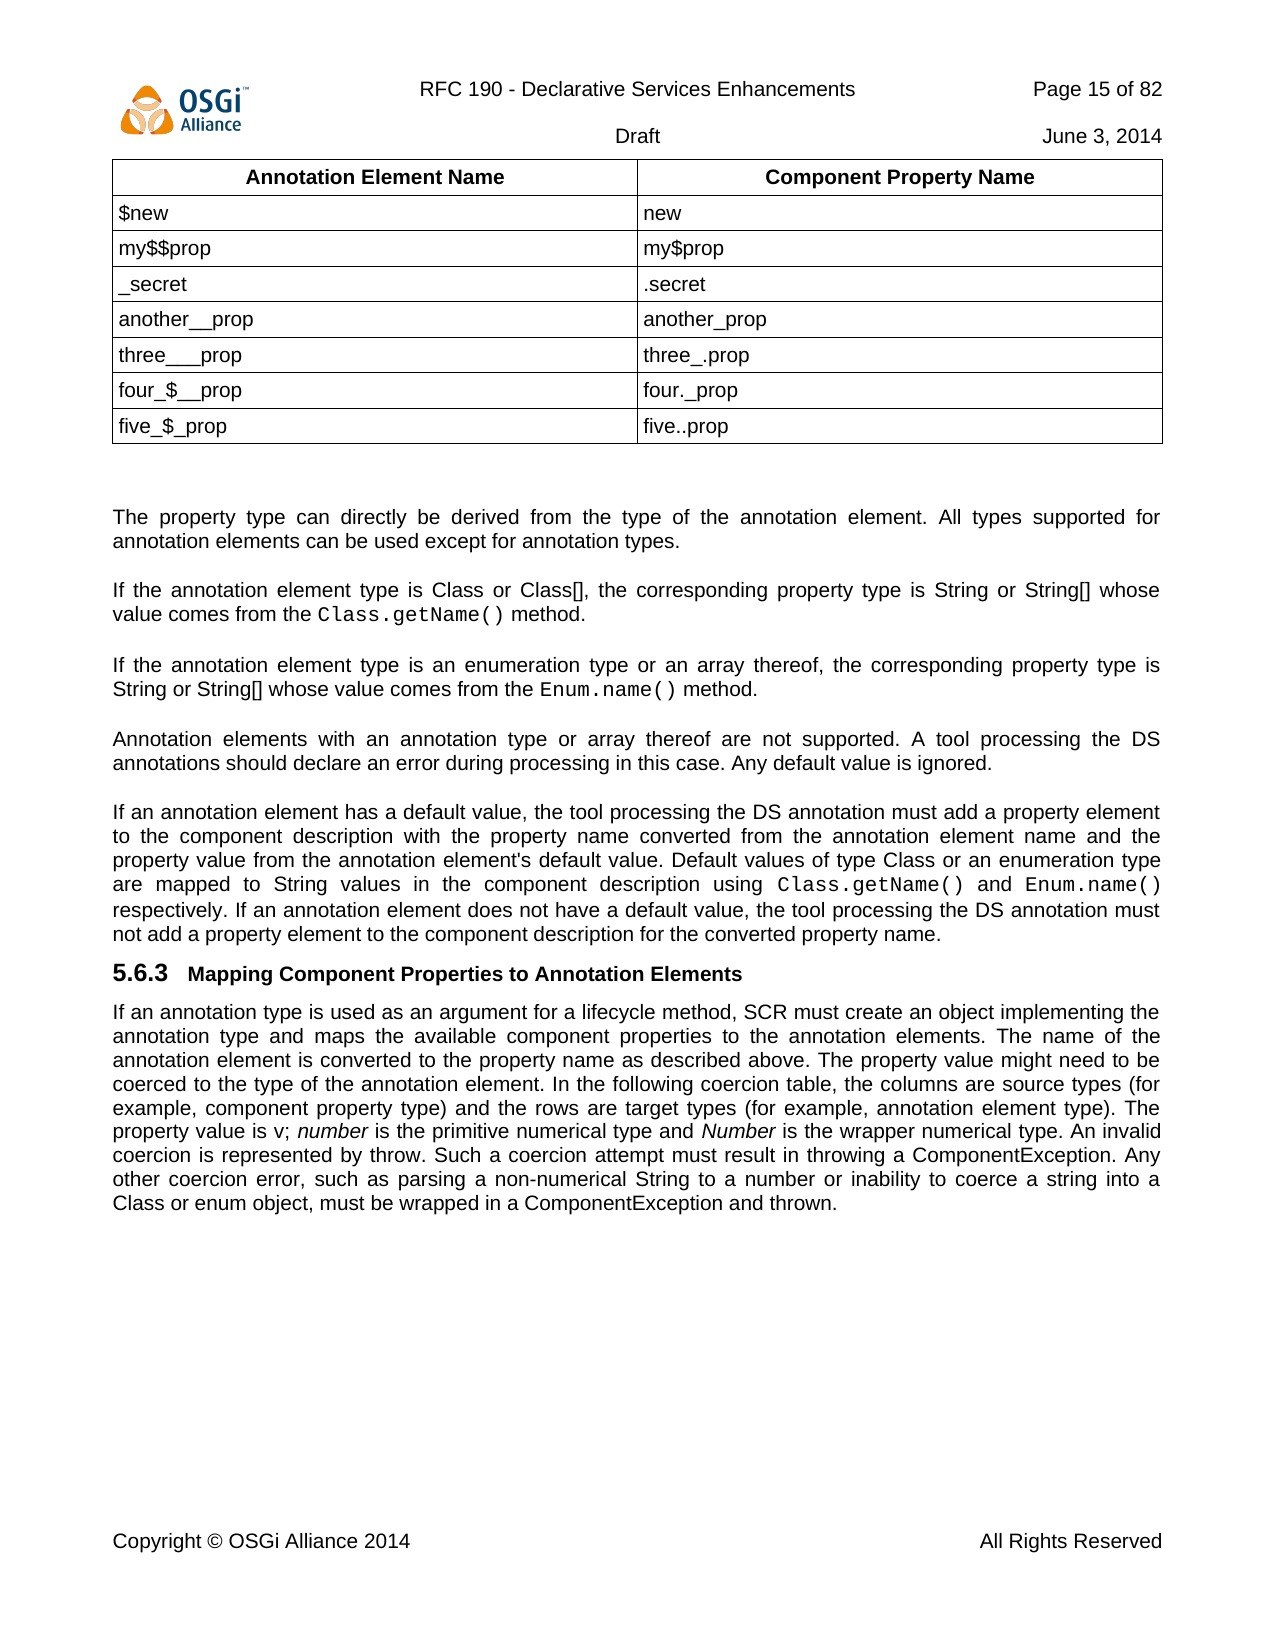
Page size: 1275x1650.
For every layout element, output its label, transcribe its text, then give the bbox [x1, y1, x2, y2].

text The property type can directly be derived from the type of the annotation element. All types supported for annotation elements can be used except for annotation types. [112, 505, 1162, 553]
text If an annotation element has a default value, the tool processing the DS annotation must add a property element to the component description with the property name converted from the annotation element name and the property value from the annotation element's default value. Default values of type Class or an enumeration type are mapped to String values in the component description using Class.getName() and Enum.name() respectively. If an annotation element does not have a default value, the tool processing the DS annotation must not add a property element to the component description for the converted property name. [112, 800, 1162, 946]
table_cell three___prop [113, 338, 637, 372]
table_cell another__prop [113, 302, 637, 337]
text If an annotation type is used as an argument for a lifecycle method, SCR must create an object implementing the annotation type and maps the available component properties to the annotation elements. The name of the annotation element is converted to the property name as described above. The property value might need to be coerced to the type of the annotation element. In the following coercion table, the columns are source types (for example, component property type) and the rows are target types (for example, annotation element type). The property value is v; number is the primitive numerical type and Number is the wrapper numerical type. An invalid coercion is represented by throw. Such a coercion attempt must result in throwing a ComponentException. Any other coercion error, such as parsing a non-numerical String to a number or inability to coerce a string into a Class or enum object, must be wrapped in a ComponentException and thrown. [112, 999, 1162, 1215]
table_cell new [638, 196, 1162, 230]
text If the annotation element type is Class or Class[], the corresponding property type is String or String[] whose value comes from the Class.getName() method. [112, 578, 1162, 627]
table_cell four._prop [638, 373, 1162, 408]
subtitle Mapping Component Properties to Annotation Elements [112, 958, 1162, 987]
table_cell four_$__prop [113, 373, 637, 408]
table_header Component Property Name [638, 160, 1162, 194]
table_header Annotation Element Name [113, 160, 637, 194]
picture [113, 78, 257, 142]
text If the annotation element type is an enumeration type or an array thereof, the corresponding property type is String or String[] whose value comes from the Enum.name() method. [112, 652, 1162, 702]
table_cell _secret [113, 267, 637, 301]
text Annotation elements with an annotation type or array thereof are not supported. A tool processing the DS annotations should declare an error during processing in this case. Any default value is ignored. [112, 727, 1162, 775]
table_cell my$prop [638, 231, 1162, 266]
table_cell another_prop [638, 302, 1162, 337]
table_cell $new [113, 196, 637, 230]
table_cell five..prop [638, 409, 1162, 443]
table_cell five_$_prop [113, 409, 637, 443]
table_cell my$$prop [113, 231, 637, 266]
table_cell .secret [638, 267, 1162, 301]
table_cell three_.prop [638, 338, 1162, 372]
